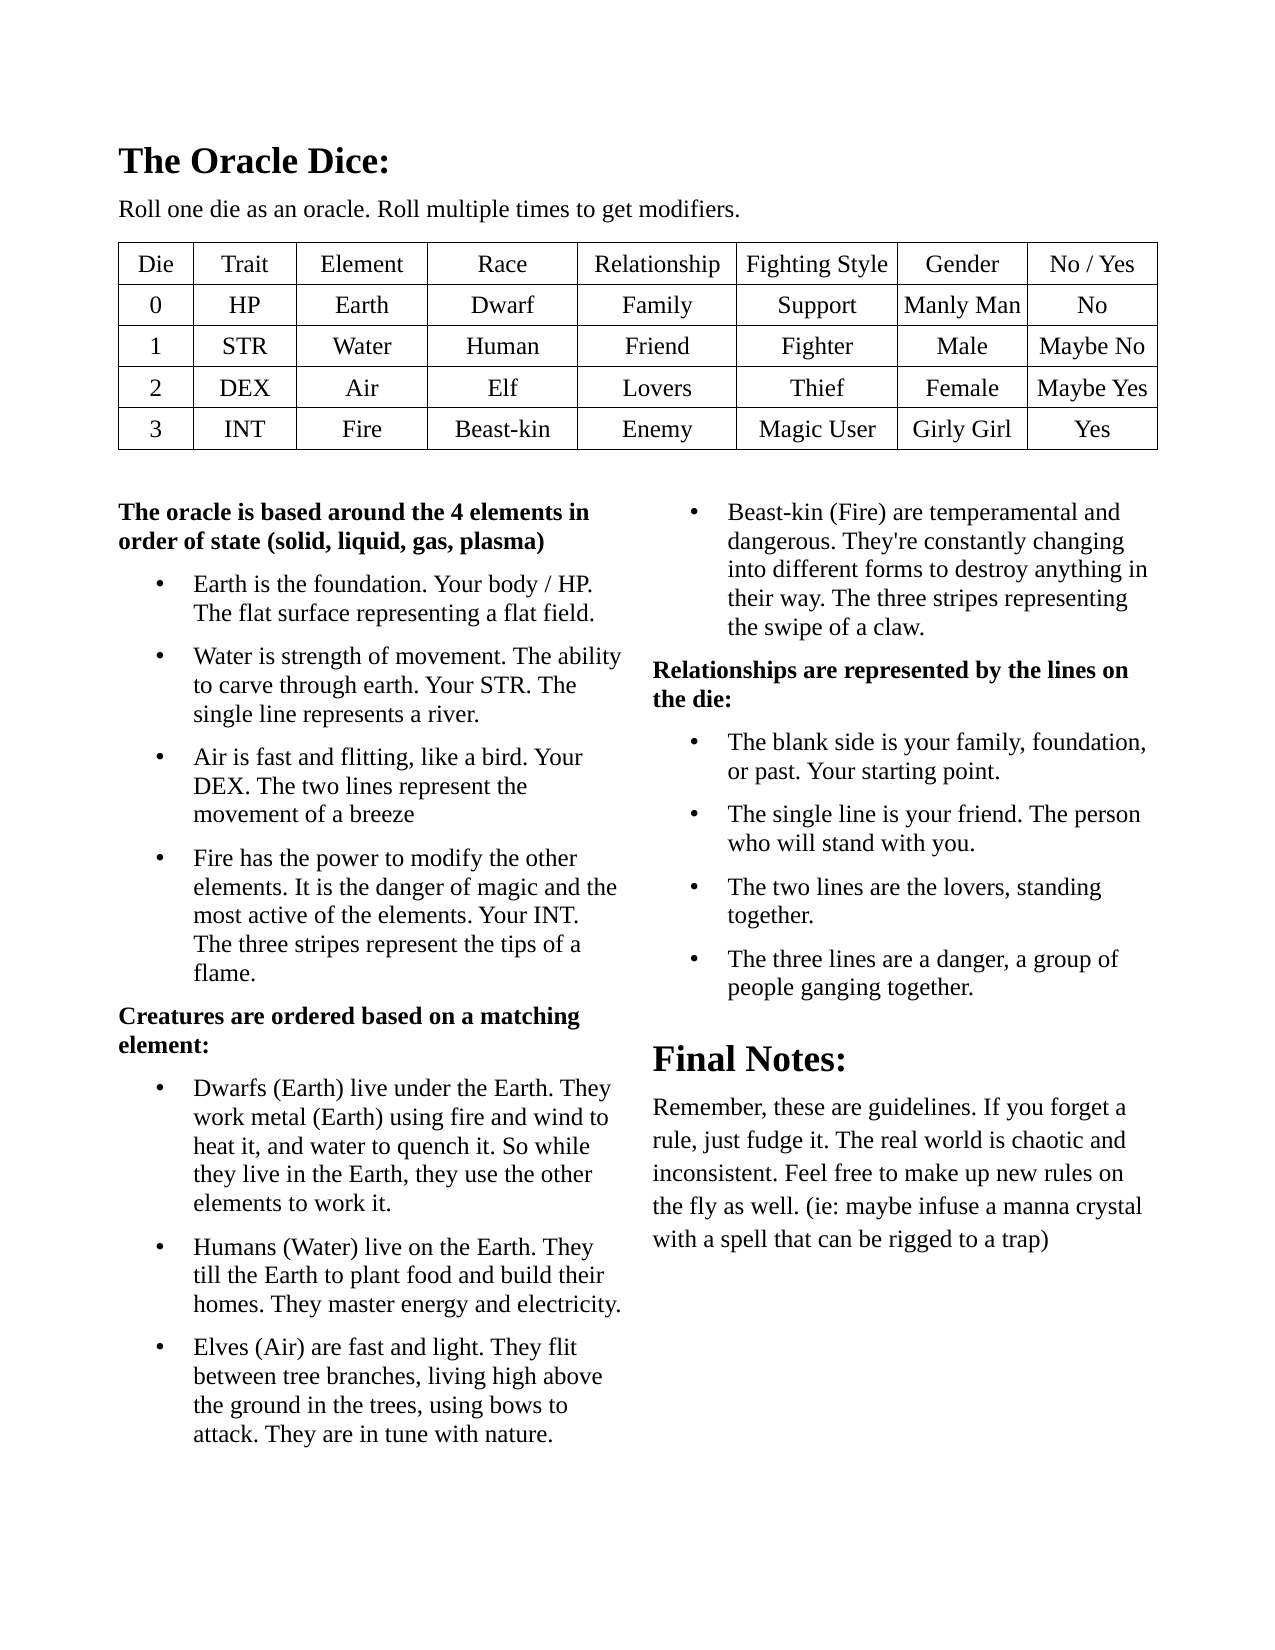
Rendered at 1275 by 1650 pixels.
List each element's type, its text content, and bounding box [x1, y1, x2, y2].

table_cell Dwarf [428, 285, 577, 325]
table_header Die [119, 243, 193, 283]
table_cell Support [737, 285, 897, 325]
text The oracle is based around the 4 elements in order of state (solid, liquid, gas, plasma) [118, 497, 622, 554]
table_header Gender [898, 243, 1027, 283]
text Roll one die as an oracle. Roll multiple times to get modifiers. [118, 194, 1157, 223]
table_cell Fighter [737, 326, 897, 366]
table_cell Water [297, 326, 427, 366]
table_cell HP [194, 285, 296, 325]
table_cell DEX [194, 367, 296, 407]
table_cell Friend [578, 326, 736, 366]
list The three lines are a danger, a group of people ganging together. [690, 944, 1157, 1001]
table_header Element [297, 243, 427, 283]
table_header Trait [194, 243, 296, 283]
table_cell INT [194, 408, 296, 448]
table_cell Female [898, 367, 1027, 407]
table_cell 1 [119, 326, 193, 366]
table_cell Family [578, 285, 736, 325]
table_cell Beast-kin [428, 408, 577, 448]
table_cell 0 [119, 285, 193, 325]
table_cell Human [428, 326, 577, 366]
list Dwarfs (Earth) live under the Earth. They work metal (Earth) using fire and wind to heat it, and water to quench it. So while they live in the Earth, they use the other elements to work it. [156, 1073, 622, 1217]
table_cell Manly Man [898, 285, 1027, 325]
list Water is strength of movement. The ability to carve through earth. Your STR. The single line represents a river. [156, 641, 622, 727]
table_header Relationship [578, 243, 736, 283]
text Creatures are ordered based on a matching element: [118, 1001, 622, 1059]
table_cell Thief [737, 367, 897, 407]
table_header Fighting Style [737, 243, 897, 283]
list The blank side is your family, foundation, or past. Your starting point. [690, 727, 1157, 785]
table_cell Yes [1028, 408, 1157, 448]
table_cell Girly Girl [898, 408, 1027, 448]
table_cell Enemy [578, 408, 736, 448]
list Elves (Air) are fast and light. They flit between tree branches, living high above the ground in the trees, using bows to attack. They are in tune with nature. [156, 1332, 622, 1447]
table_cell 2 [119, 367, 193, 407]
table_cell Fire [297, 408, 427, 448]
table_header No / Yes [1028, 243, 1157, 283]
table_cell Maybe Yes [1028, 367, 1157, 407]
subtitle Final Notes: [652, 1037, 1157, 1080]
list Humans (Water) live on the Earth. They till the Earth to plant food and build their homes. They master energy and electricity. [156, 1232, 622, 1318]
list Air is fast and flitting, like a bird. Your DEX. The two lines represent the movement of a breeze [156, 742, 622, 828]
table_cell Air [297, 367, 427, 407]
list Beast-kin (Fire) are temperamental and dangerous. They're constantly changing into different forms to destroy anything in their way. The three stripes representing the swipe of a claw. [690, 497, 1157, 641]
table_cell Maybe No [1028, 326, 1157, 366]
table_cell Lovers [578, 367, 736, 407]
list The two lines are the lovers, standing together. [690, 872, 1157, 929]
table_cell Male [898, 326, 1027, 366]
table_cell Elf [428, 367, 577, 407]
table_header Race [428, 243, 577, 283]
table_cell Earth [297, 285, 427, 325]
table_cell No [1028, 285, 1157, 325]
subtitle The Oracle Dice: [118, 139, 1157, 182]
list Fire has the power to modify the other elements. It is the danger of magic and the most active of the elements. Your INT. The three stripes represent the tips of a flame. [156, 843, 622, 987]
text Relationships are represented by the lines on the die: [652, 655, 1157, 713]
list Earth is the foundation. Your body / HP. The flat surface representing a flat field. [156, 569, 622, 627]
table_cell STR [194, 326, 296, 366]
text Remember, these are guidelines. If you forget a rule, just fudge it. The real world is chaotic and inconsistent. Feel free to make up new rules on the fly as well. (ie: maybe infuse a manna crystal with a spell that can be rigged to a trap) [652, 1092, 1157, 1253]
table_cell Magic User [737, 408, 897, 448]
table_cell 3 [119, 408, 193, 448]
list The single line is your friend. The person who will stand with you. [690, 799, 1157, 857]
